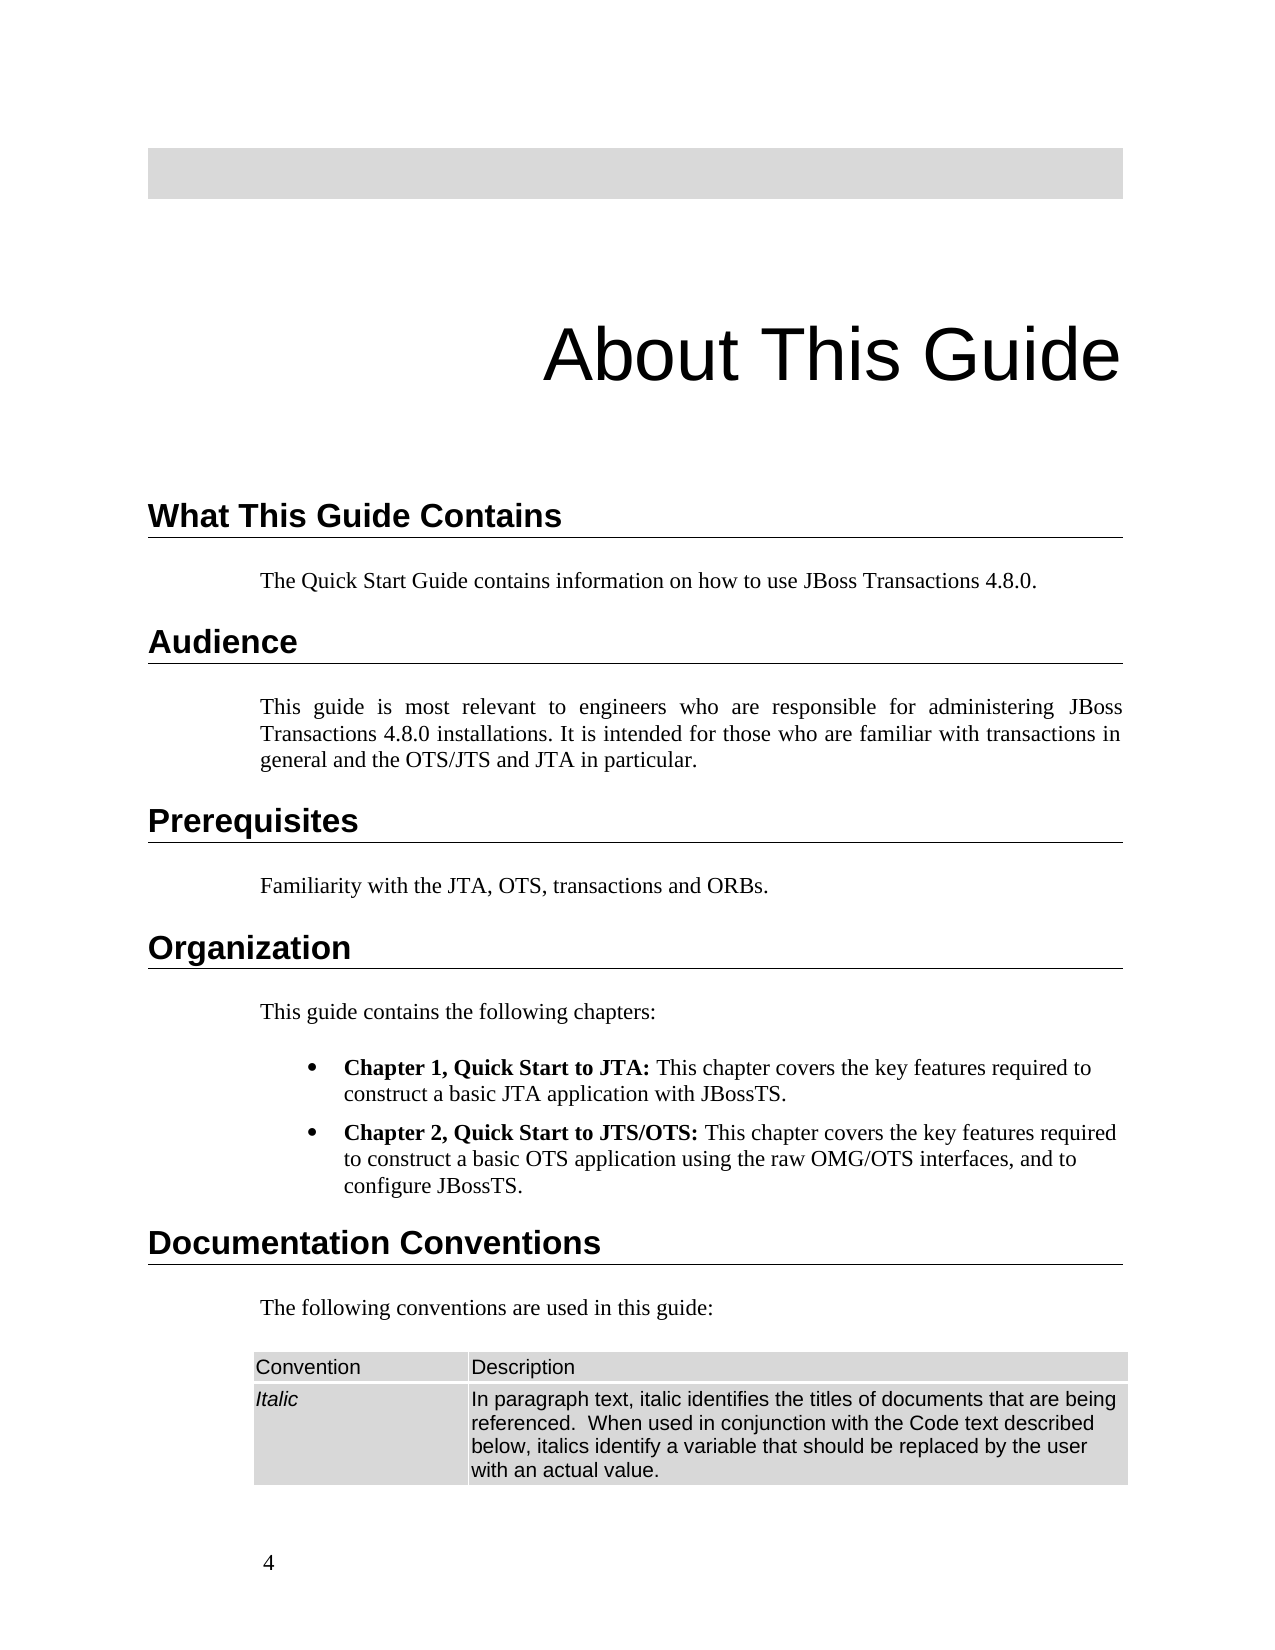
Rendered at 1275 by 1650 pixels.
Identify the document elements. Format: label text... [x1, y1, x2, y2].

subtitle Organization [148, 928, 1123, 968]
text This guide is most relevant to engineers who are responsible for administering JBoss Transactions 4.8.0 installations. It is intended for those who are familiar with transactions in general and the OTS/JTS and JTA in particular. [260, 693, 1123, 772]
title About This Guide [263, 224, 1123, 396]
text The following conventions are used in this guide: [260, 1294, 1123, 1320]
table_header Description [469, 1352, 1128, 1381]
subtitle Documentation Conventions [148, 1223, 1123, 1264]
text Familiarity with the JTA, OTS, transactions and ORBs. [260, 872, 1123, 898]
table_cell Italic [254, 1384, 468, 1485]
text The Quick Start Guide contains information on how to use JBoss Transactions 4.8.0. [260, 567, 1123, 593]
subtitle Prerequisites [148, 801, 1123, 842]
table_cell In paragraph text, italic identifies the titles of documents that are being referenced. When used in conjunction with the Code text described below, italics identify a variable that should be replaced by the user with an actual value. [469, 1384, 1128, 1485]
list Chapter 2, Quick Start to JTS/OTS: This chapter covers the key features required to construct a basic OTS application using the raw OMG/OTS interfaces, and to configure JBossTS. [308, 1119, 1123, 1198]
subtitle What This Guide Contains [148, 496, 1123, 537]
list Chapter 1, Quick Start to JTA: This chapter covers the key features required to construct a basic JTA application with JBossTS. [308, 1054, 1123, 1107]
table_header Convention [254, 1352, 468, 1381]
subtitle Audience [148, 622, 1123, 663]
text This guide contains the following chapters: [260, 998, 1123, 1025]
